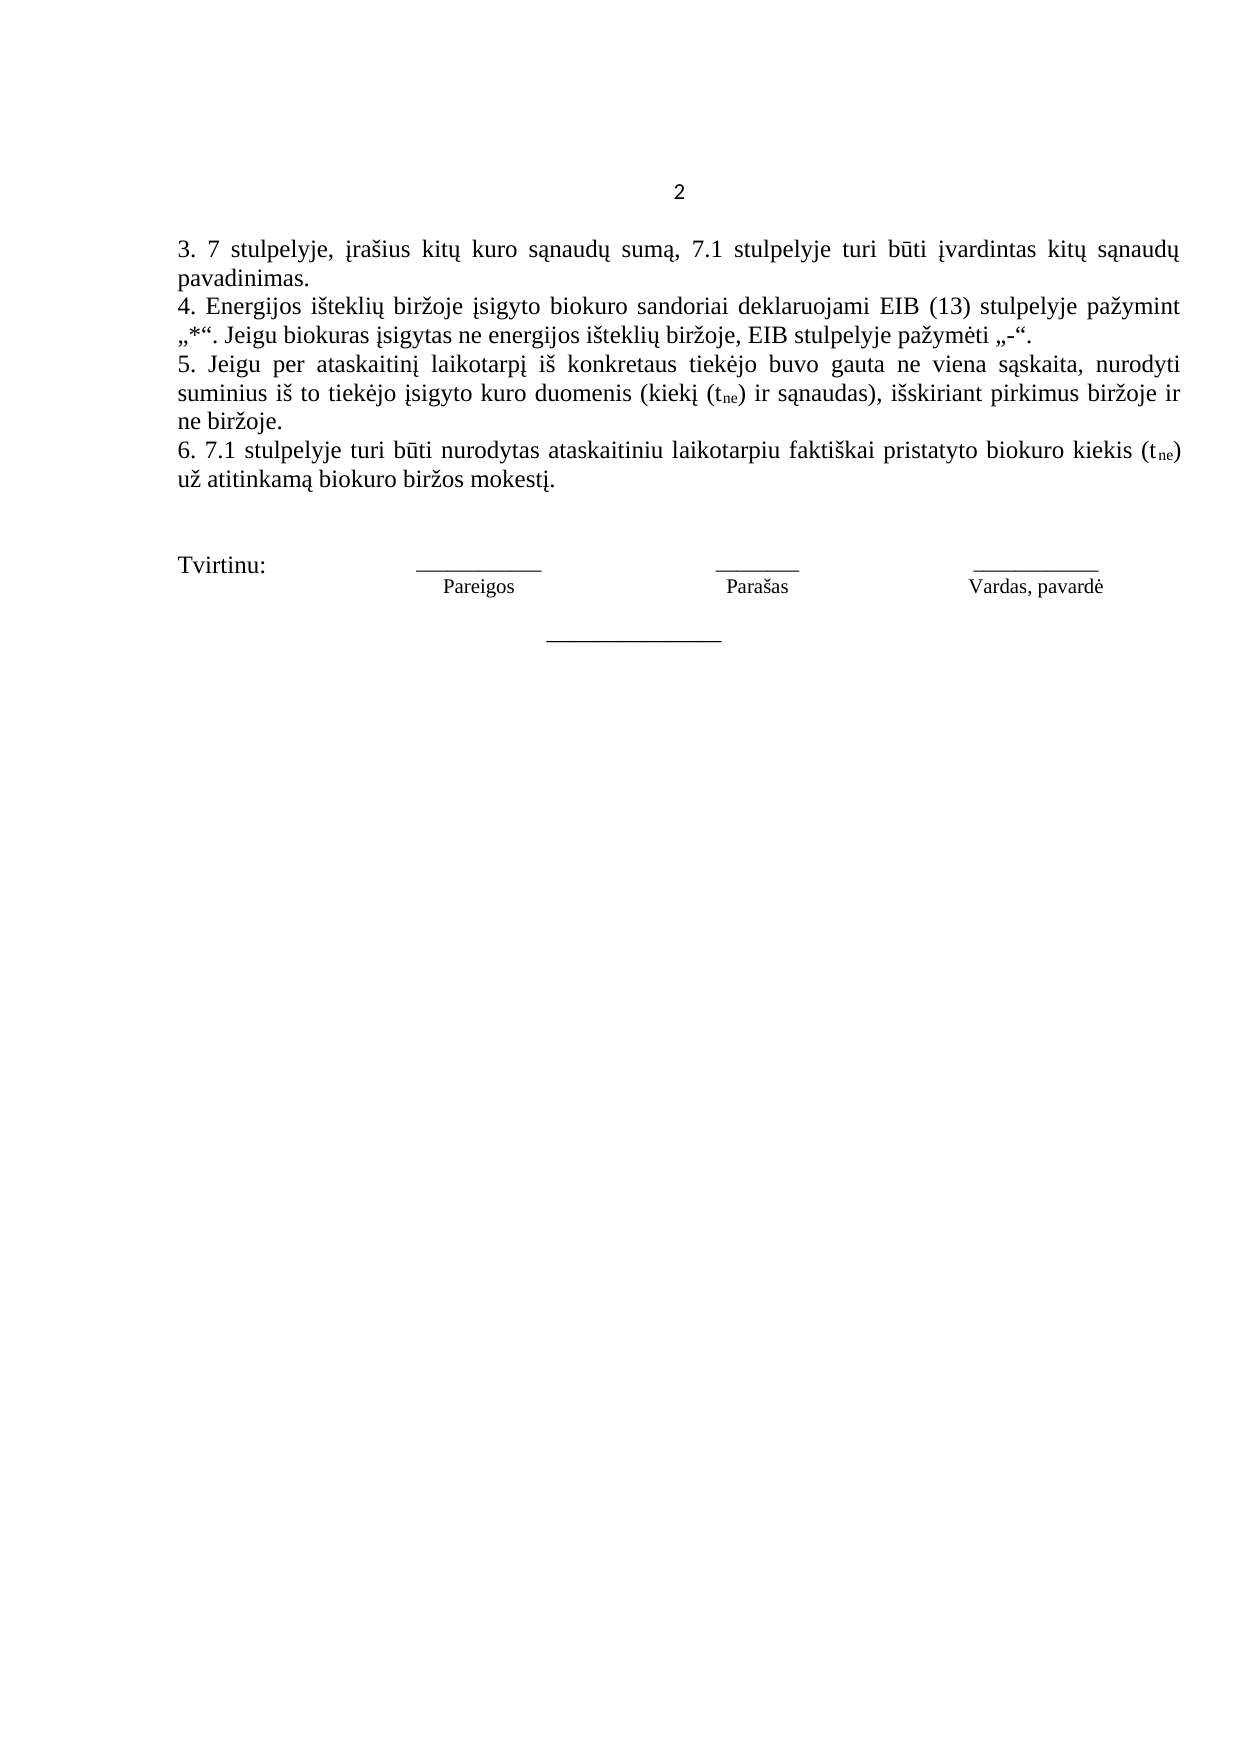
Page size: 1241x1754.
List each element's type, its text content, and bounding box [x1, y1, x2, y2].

text 6. 7.1 stulpelyje turi būti nurodytas ataskaitiniu laikotarpiu faktiškai pristatyto biokuro kiekis (tne) už atitinkamą biokuro biržos mokestį. [177, 435, 1181, 493]
text 4. Energijos išteklių biržoje įsigyto biokuro sandoriai deklaruojami EIB (13) stulpelyje pažymint „*“. Jeigu biokuras įsigytas ne energijos išteklių biržoje, EIB stulpelyje pažymėti „-“. [177, 291, 1181, 349]
table_header ____________ Vardas, pavardė [890, 550, 1181, 616]
table_header Tvirtinu: [177, 550, 333, 616]
table_header ________ Parašas [624, 550, 890, 616]
text 5. Jeigu per ataskaitinį laikotarpį iš konkretaus tiekėjo buvo gauta ne viena sąskaita, nurodyti suminius iš to tiekėjo įsigyto kuro duomenis (kiekį (tne) ir sąnaudas), išskiriant pirkimus biržoje ir ne biržoje. [177, 349, 1181, 435]
text 3. 7 stulpelyje, įrašius kitų kuro sąnaudų sumą, 7.1 stulpelyje turi būti įvardintas kitų sąnaudų pavadinimas. [177, 234, 1181, 291]
text ______________ [177, 616, 1181, 645]
table_header ____________ Pareigos [333, 550, 624, 616]
